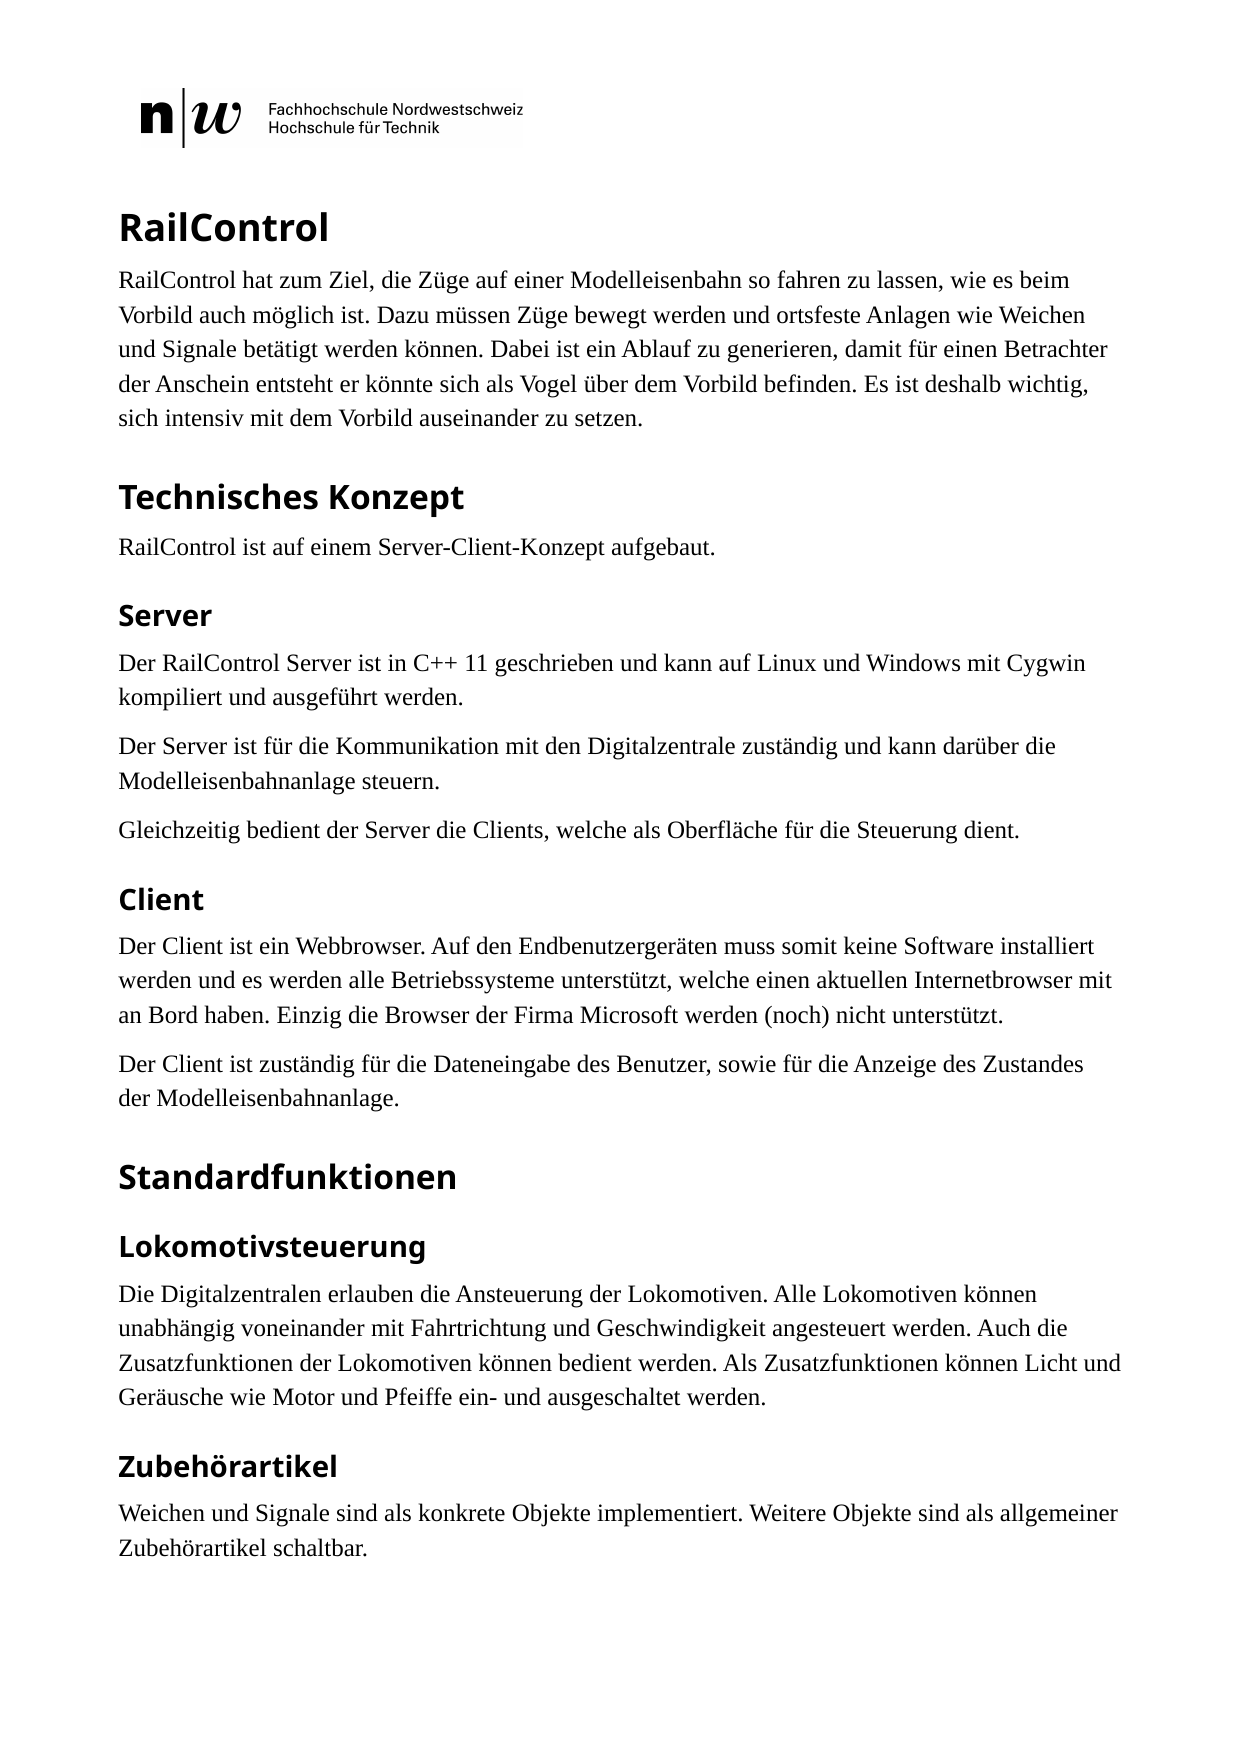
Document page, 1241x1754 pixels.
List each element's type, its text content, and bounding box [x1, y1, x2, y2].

text RailControl ist auf einem Server-Client-Konzept aufgebaut. [118, 532, 1122, 560]
subtitle Standardfunktionen [118, 1153, 1122, 1199]
text Der Client ist ein Webbrowser. Auf den Endbenutzergeräten muss somit keine Software installiert werden und es werden alle Betriebssysteme unterstützt, welche einen aktuellen Internetbrowser mit an Bord haben. Einzig die Browser der Firma Microsoft werden (noch) nicht unterstützt. [118, 931, 1122, 1029]
subtitle Technisches Konzept [118, 473, 1122, 519]
text Der RailControl Server ist in C++ 11 geschrieben und kann auf Linux und Windows mit Cygwin kompiliert und ausgeführt werden. [118, 648, 1122, 711]
subtitle RailControl [118, 201, 1122, 253]
subtitle Zubehörartikel [118, 1446, 1122, 1486]
subtitle Server [118, 595, 1122, 635]
text RailControl hat zum Ziel, die Züge auf einer Modelleisenbahn so fahren zu lassen, wie es beim Vorbild auch möglich ist. Dazu müssen Züge bewegt werden und ortsfeste Anlagen wie Weichen und Signale betätigt werden können. Dabei ist ein Ablauf zu generieren, damit für einen Betrachter der Anschein entsteht er könnte sich als Vogel über dem Vorbild befinden. Es ist deshalb wichtig, sich intensiv mit dem Vorbild auseinander zu setzen. [118, 266, 1122, 432]
text Die Digitalzentralen erlauben die Ansteuerung der Lokomotiven. Alle Lokomotiven können unabhängig voneinander mit Fahrtrichtung und Geschwindigkeit angesteuert werden. Auch die Zusatzfunktionen der Lokomotiven können bedient werden. Als Zusatzfunktionen können Licht und Geräusche wie Motor und Pfeiffe ein- und ausgeschaltet werden. [118, 1279, 1122, 1411]
text Der Client ist zuständig für die Dateneingabe des Benutzer, sowie für die Anzeige des Zustandes der Modelleisenbahnanlage. [118, 1049, 1122, 1112]
text Gleichzeitig bedient der Server die Clients, welche als Oberfläche für die Steuerung dient. [118, 815, 1122, 843]
subtitle Client [118, 878, 1122, 918]
subtitle Lokomotivsteuerung [118, 1226, 1122, 1266]
text Weichen und Signale sind als konkrete Objekte implementiert. Weitere Objekte sind als allgemeiner Zubehörartikel schaltbar. [118, 1498, 1122, 1561]
text Der Server ist für die Kommunikation mit den Digitalzentrale zuständig und kann darüber die Modelleisenbahnanlage steuern. [118, 731, 1122, 794]
picture [141, 88, 523, 148]
